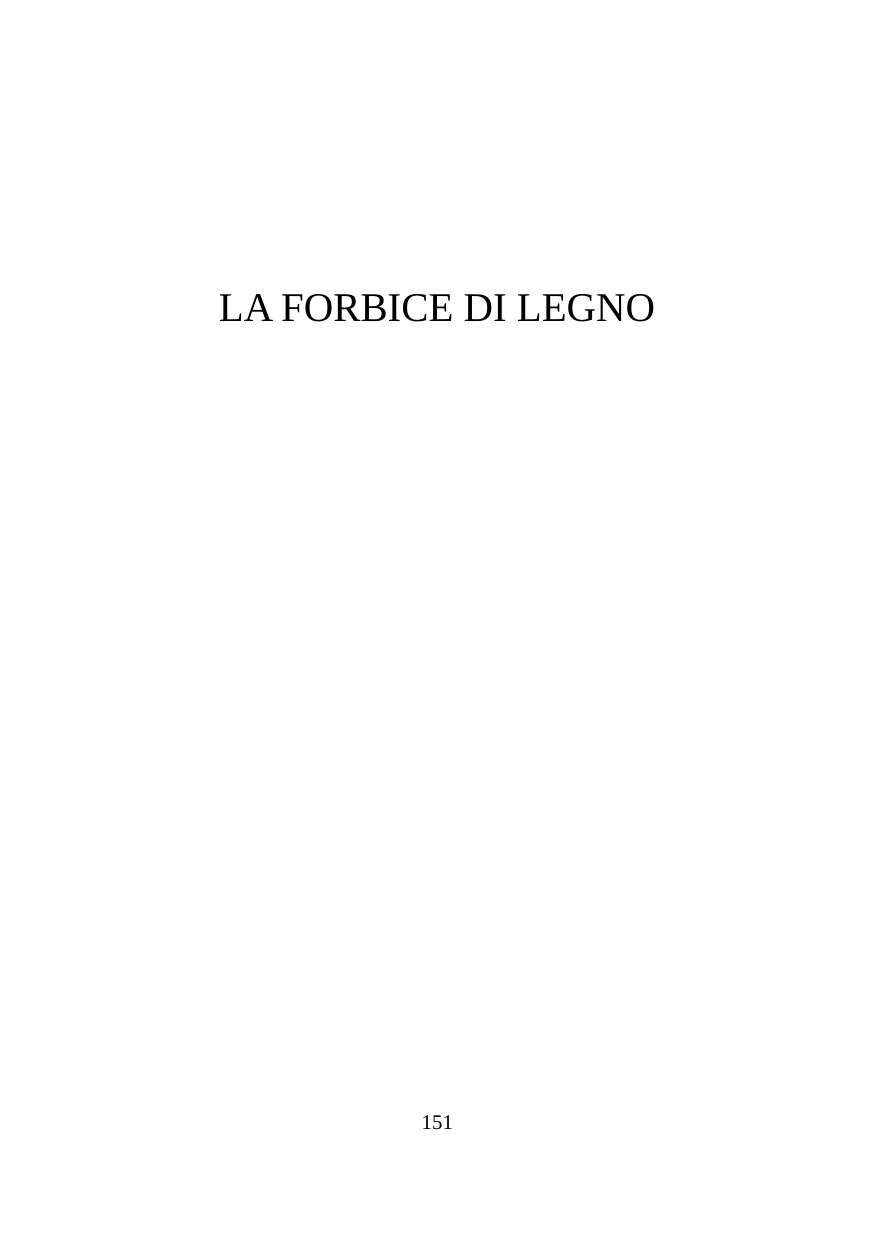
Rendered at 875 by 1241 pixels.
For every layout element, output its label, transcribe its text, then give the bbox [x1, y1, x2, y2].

subtitle LA FORBICE DI LEGNO [106, 283, 768, 330]
